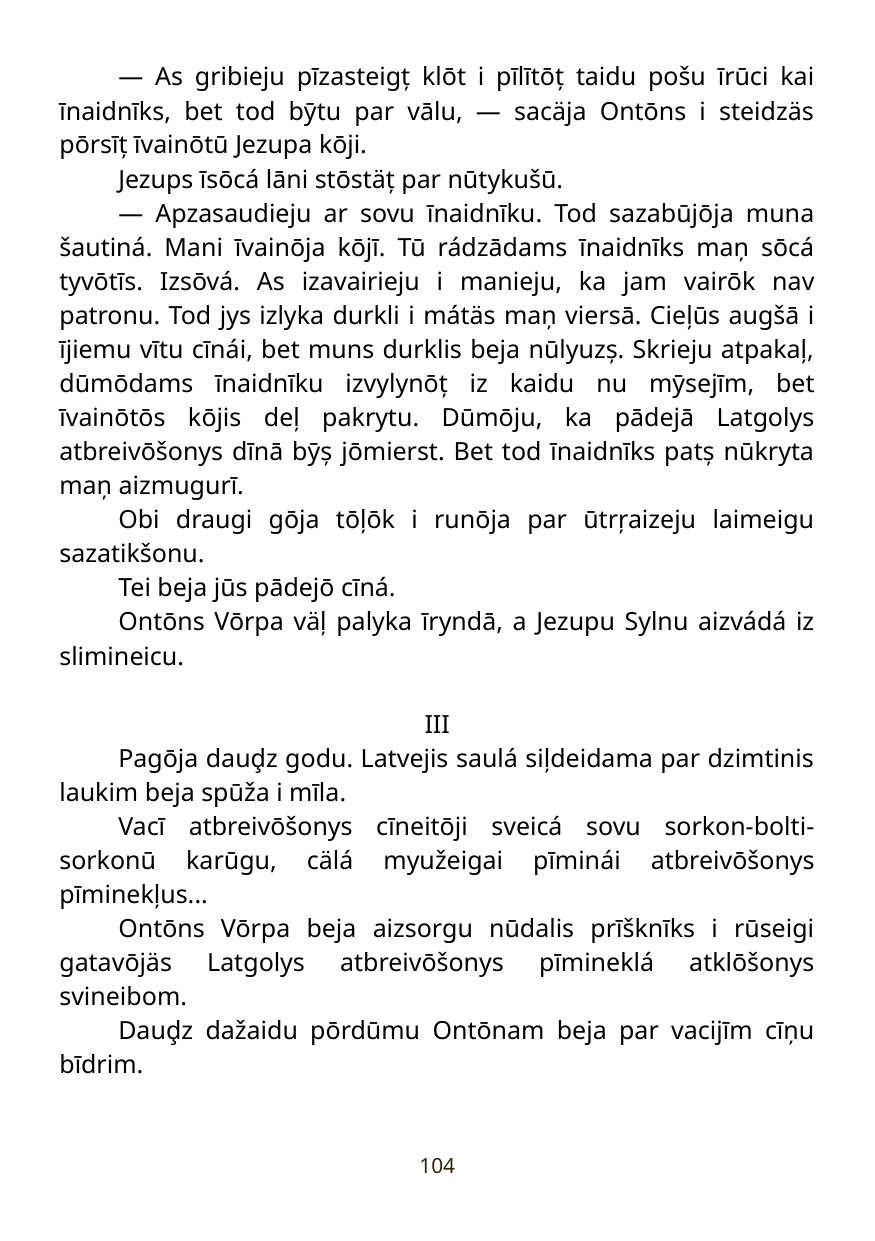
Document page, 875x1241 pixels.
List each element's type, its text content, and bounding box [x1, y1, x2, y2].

text Obi draugi gōja tōļōk i runōja par ūtrŗaizeju laimeigu sazatikšonu. [59, 502, 815, 570]
text Dauḑz dažaidu pōrdūmu Ontōnam beja par vacijīm cīņu bīdrim. [59, 1013, 815, 1081]
text — Apzasaudieju ar sovu īnaidnīku. Tod sazabūjōja muna šautiná. Mani īvainōja kōjī. Tū rádzādams īnaidnīks maņ sōcá tyvōtīs. Izsōvá. As izavairieju i manieju, ka jam vairōk nav patronu. Tod jys izlyka durkli i mátäs maņ viersā. Cieļūs augšā i ījiemu vītu cīnái, bet muns durklis beja nūlyuzș. Skrieju atpakaļ, dūmōdams īnaidnīku izvylynōț iz kaidu nu mȳsejīm, bet īvainōtōs kōjis deļ pakrytu. Dūmōju, ka pādejā Latgolys atbreivōšonys dīnā bȳș jōmierst. Bet tod īnaidnīks patș nūkryta maņ aizmugurī. [59, 195, 815, 502]
text III [59, 706, 815, 740]
text Ontōns Vōrpa beja aizsorgu nūdalis prīšknīks i rūseigi gatavōjäs Latgolys atbreivōšonys pīmineklá atklōšonys svineibom. [59, 911, 815, 1013]
text Vacī atbreivōšonys cīneitōji sveicá sovu sorkon-bolti-sorkonū karūgu, cälá myužeigai pīminái atbreivōšonys pīminekļus... [59, 808, 815, 911]
text — As gribieju pīzasteigț klōt i pīlītōț taidu pošu īrūci kai īnaidnīks, bet tod bȳtu par vālu, — sacäja Ontōns i steidzäs pōrsīț īvainōtū Jezupa kōji. [59, 59, 815, 161]
text Jezups īsōcá lāni stōstäț par nūtykušū. [59, 161, 815, 195]
text Ontōns Vōrpa väļ palyka īryndā, a Jezupu Sylnu aizvádá iz slimineicu. [59, 604, 815, 672]
text Pagōja dauḑz godu. Latvejis saulá siļdeidama par dzimtinis laukim beja spūža i mīla. [59, 740, 815, 808]
text Tei beja jūs pādejō cīná. [59, 570, 815, 604]
